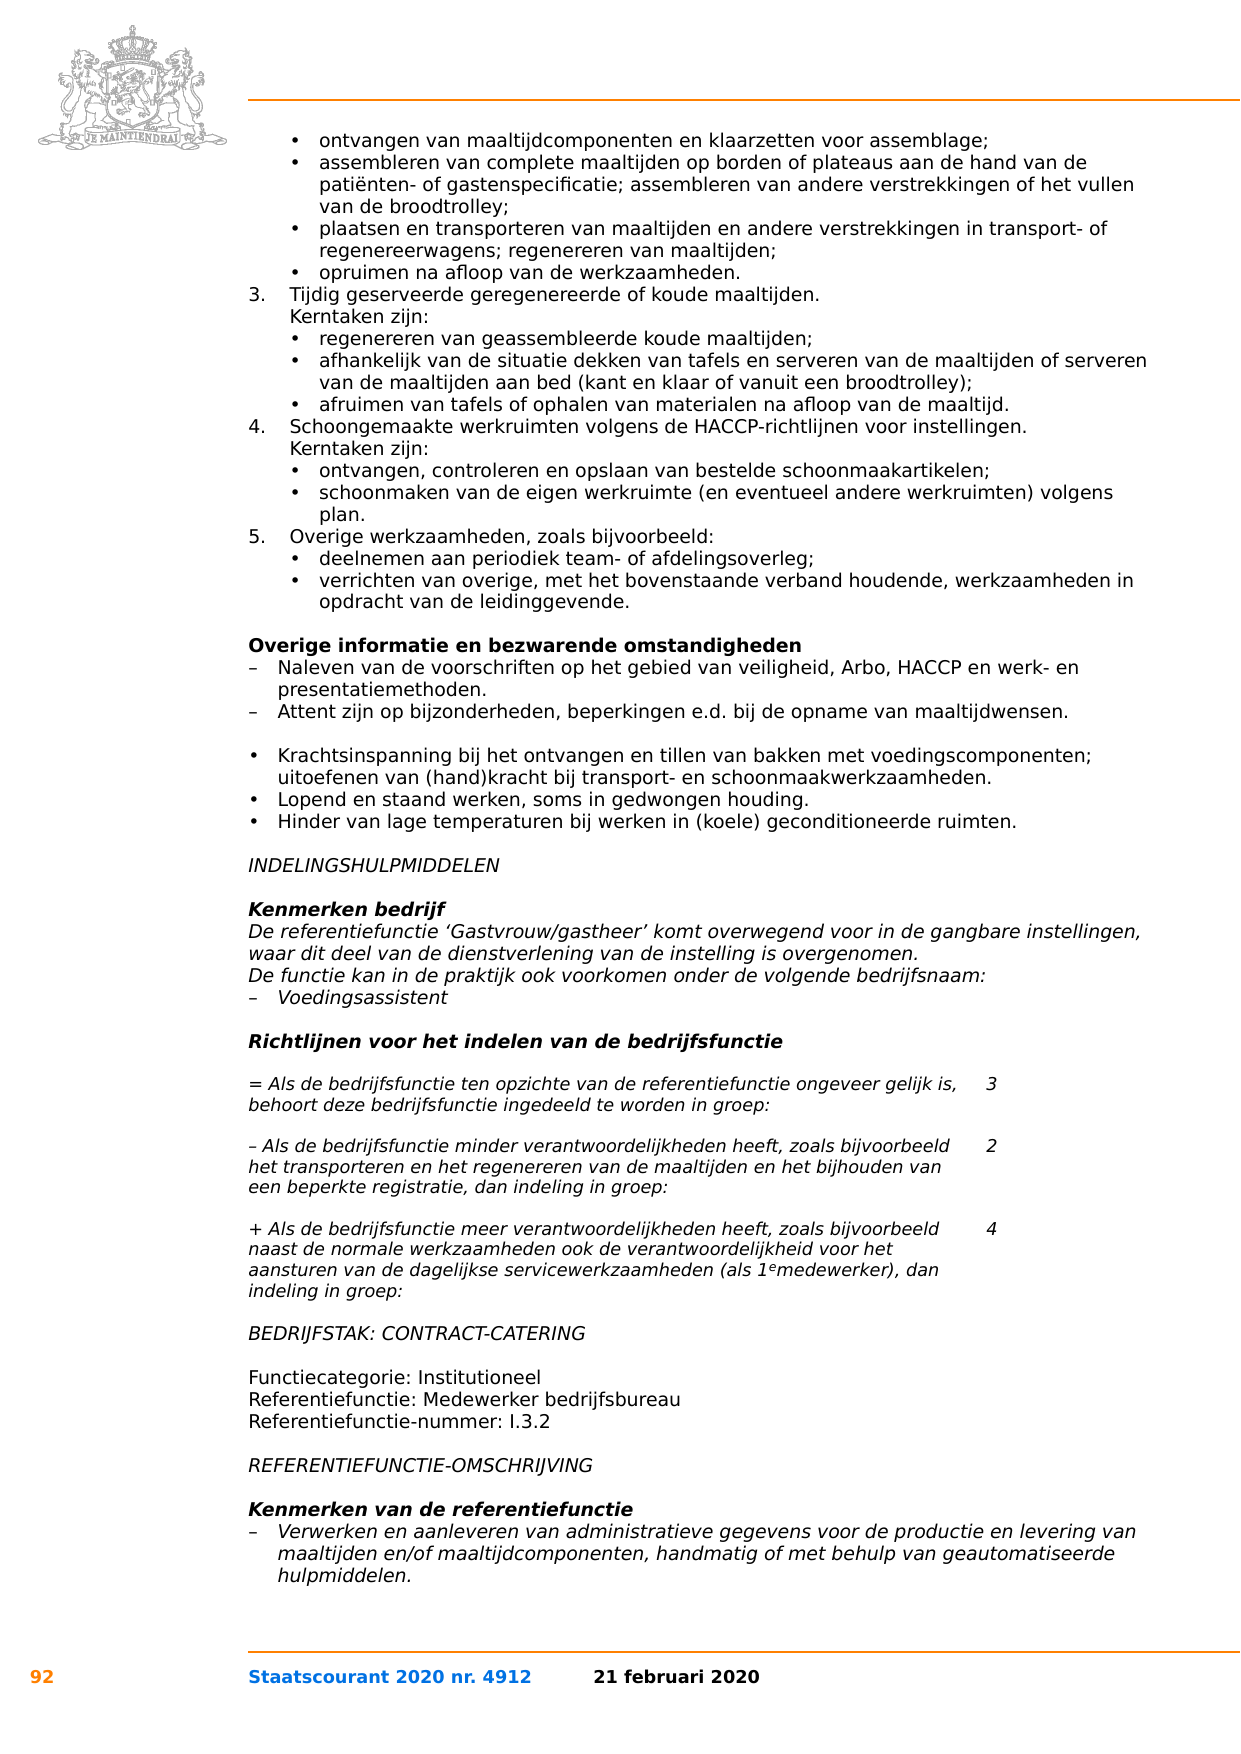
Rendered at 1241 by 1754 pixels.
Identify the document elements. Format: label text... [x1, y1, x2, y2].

text 3. Tijdig geserveerde geregenereerde of koude maaltijden. [248, 284, 1163, 306]
text – Voedingsassistent [248, 987, 1163, 1009]
text 4. Schoongemaakte werkruimten volgens de HACCP-richtlijnen voor instellingen. [248, 416, 1163, 438]
text Overige informatie en bezwarende omstandigheden [248, 635, 1163, 657]
table_cell [248, 1198, 980, 1219]
text – Verwerken en aanleveren van administratieve gegevens voor de productie en levering van maaltijden en/of maaltijdcomponenten, handmatig of met behulp van geautomatiseerde hulpmiddelen. [248, 1521, 1163, 1587]
text • ontvangen van maaltijdcomponenten en klaarzetten voor assemblage; [289, 130, 1163, 152]
table_cell [248, 1116, 980, 1136]
subtitle INDELINGSHULPMIDDELEN [248, 855, 1163, 877]
text • afhankelijk van de situatie dekken van tafels en serveren van de maaltijden of serveren van de maaltijden aan bed (kant en klaar of vanuit een broodtrolley); [289, 350, 1163, 394]
picture [38, 25, 227, 150]
table_header = Als de bedrijfsfunctie ten opzichte van de referentiefunctie ongeveer gelijk is, behoort deze bedrijfsfunctie ingedeeld te worden in groep: [248, 1074, 980, 1116]
text • Lopend en staand werken, soms in gedwongen houding. [248, 789, 1163, 811]
text 5. Overige werkzaamheden, zoals bijvoorbeeld: [248, 526, 1163, 547]
table_header 3 [980, 1074, 1163, 1116]
text Referentiefunctie: Medewerker bedrijfsbureau [248, 1389, 1163, 1411]
text Functiecategorie: Institutioneel [248, 1367, 1163, 1389]
text • opruimen na afloop van de werkzaamheden. [289, 262, 1163, 284]
text • ontvangen, controleren en opslaan van bestelde schoonmaakartikelen; [289, 459, 1163, 482]
subtitle BEDRIJFSTAK: CONTRACT-CATERING [248, 1323, 1163, 1345]
text • afruimen van tafels of ophalen van materialen na afloop van de maaltijd. [289, 394, 1163, 416]
text • verrichten van overige, met het bovenstaande verband houdende, werkzaamheden in opdracht van de leidinggevende. [289, 569, 1163, 613]
text Kerntaken zijn: [289, 438, 1163, 459]
table_cell [980, 1198, 1163, 1219]
text Kenmerken bedrijf [248, 899, 1163, 921]
table_cell [980, 1116, 1163, 1136]
text • deelnemen aan periodiek team- of afdelingsoverleg; [289, 547, 1163, 569]
table_cell – Als de bedrijfsfunctie minder verantwoordelijkheden heeft, zoals bijvoorbeeld het transporteren en het regenereren van de maaltijden en het bijhouden van een beperkte registratie, dan indeling in groep: [248, 1136, 980, 1198]
table_cell 4 [980, 1219, 1163, 1301]
text De referentiefunctie ‘Gastvrouw/gastheer’ komt overwegend voor in de gangbare instellingen, waar dit deel van de dienstverlening van de instelling is overgenomen. [248, 921, 1163, 965]
subtitle REFERENTIEFUNCTIE-OMSCHRIJVING [248, 1455, 1163, 1477]
text • schoonmaken van de eigen werkruimte (en eventueel andere werkruimten) volgens plan. [289, 482, 1163, 526]
text • assembleren van complete maaltijden op borden of plateaus aan de hand van de patiënten- of gastenspecificatie; assembleren van andere verstrekkingen of het vullen van de broodtrolley; [289, 152, 1163, 218]
text • plaatsen en transporteren van maaltijden en andere verstrekkingen in transport- of regenereerwagens; regenereren van maaltijden; [289, 218, 1163, 262]
text • Hinder van lage temperaturen bij werken in (koele) geconditioneerde ruimten. [248, 811, 1163, 833]
text Kerntaken zijn: [289, 306, 1163, 328]
text Richtlijnen voor het indelen van de bedrijfsfunctie [248, 1031, 1163, 1052]
table_cell 2 [980, 1136, 1163, 1198]
text Kenmerken van de referentiefunctie [248, 1499, 1163, 1521]
text – Naleven van de voorschriften op het gebied van veiligheid, Arbo, HACCP en werk- en presentatiemethoden. [248, 657, 1163, 701]
text • Krachtsinspanning bij het ontvangen en tillen van bakken met voedingscomponenten; uitoefenen van (hand)kracht bij transport- en schoonmaakwerkzaamheden. [248, 745, 1163, 789]
text – Attent zijn op bijzonderheden, beperkingen e.d. bij de opname van maaltijdwensen. [248, 701, 1163, 723]
text • regenereren van geassembleerde koude maaltijden; [289, 328, 1163, 350]
text Referentiefunctie-nummer: I.3.2 [248, 1411, 1163, 1433]
table_cell + Als de bedrijfsfunctie meer verantwoordelijkheden heeft, zoals bijvoorbeeld naast de normale werkzaamheden ook de verantwoordelijkheid voor het aansturen van de dagelijkse servicewerkzaamheden (als 1emedewerker), dan indeling in groep: [248, 1219, 980, 1301]
text De functie kan in de praktijk ook voorkomen onder de volgende bedrijfsnaam: [248, 965, 1163, 987]
